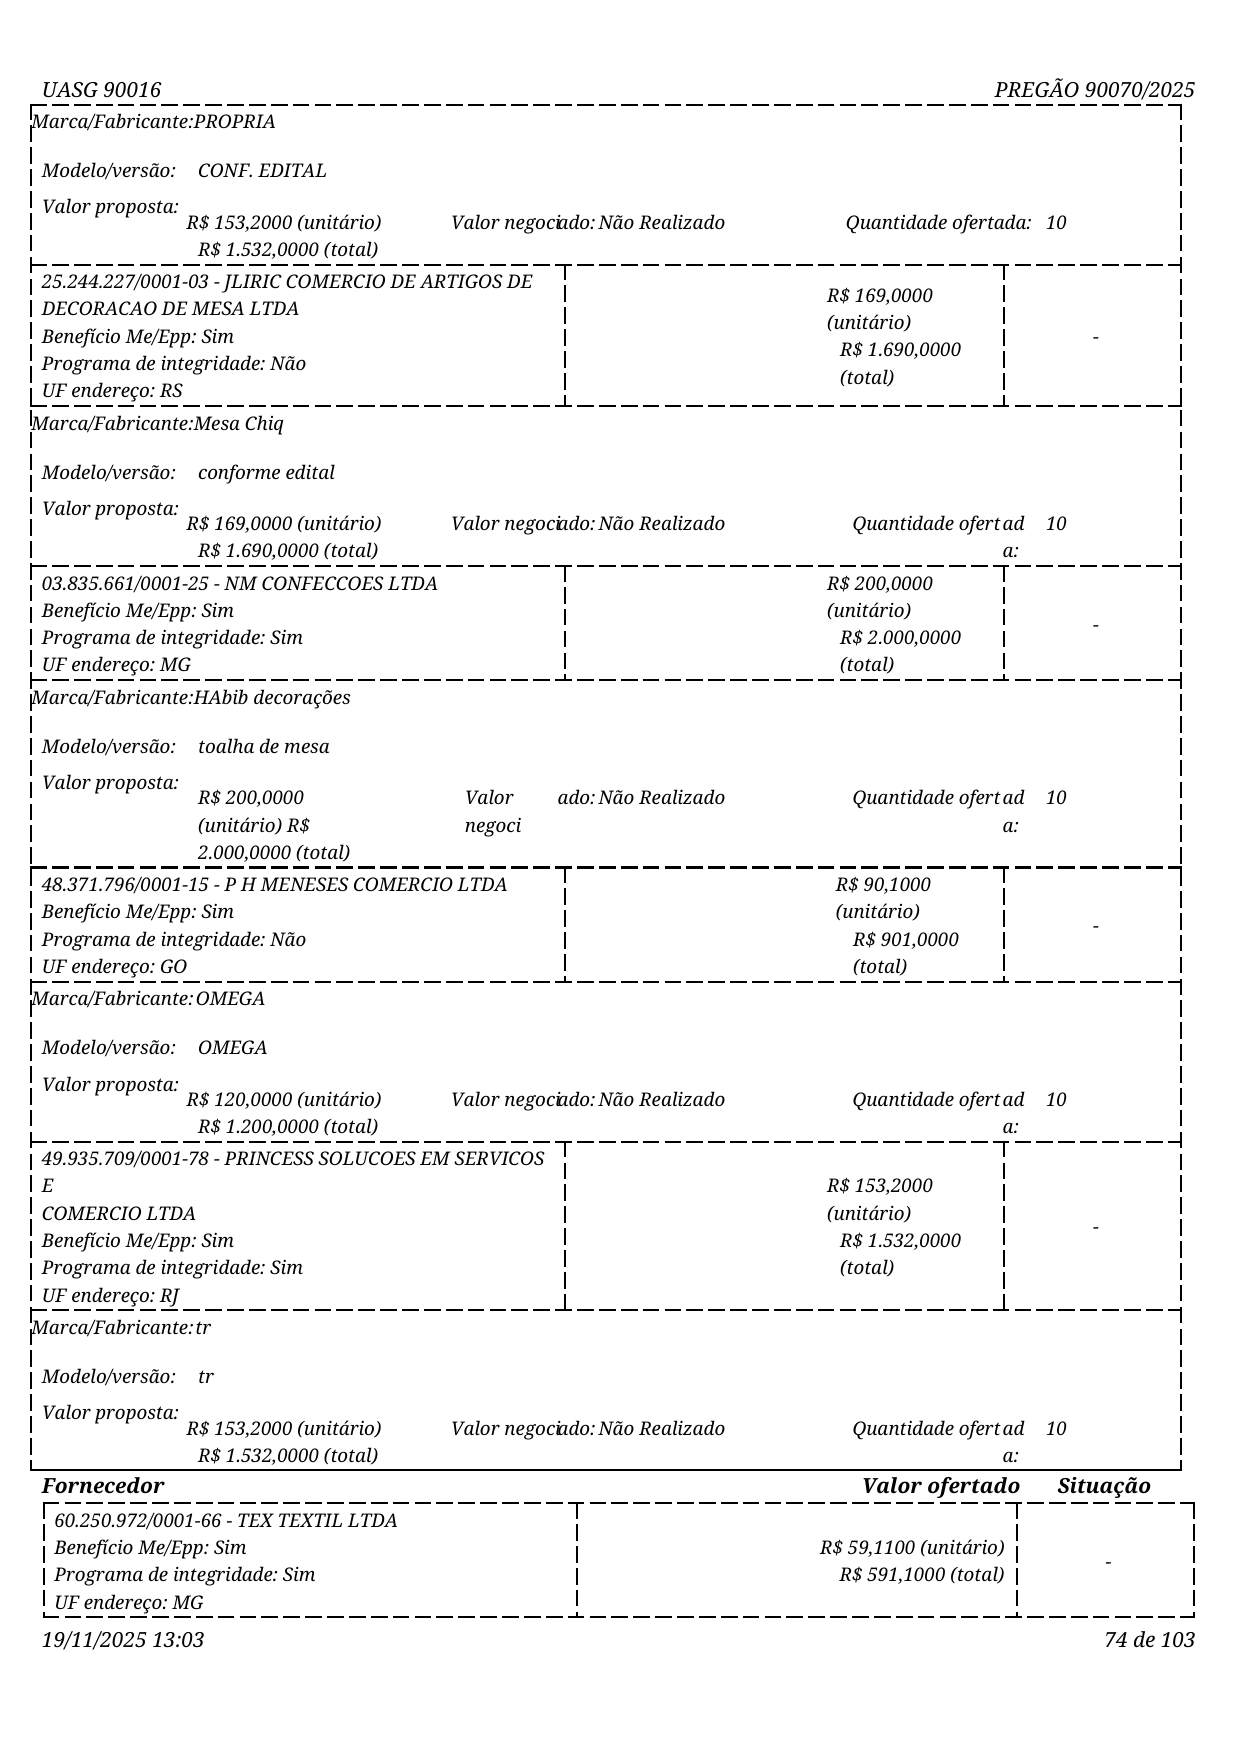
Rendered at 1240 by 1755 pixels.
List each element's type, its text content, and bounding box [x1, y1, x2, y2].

table_cell R$ 200,0000 (unitário) R$ 2.000,0000 (total) [827, 565, 1004, 679]
table_cell 25.244.227/0001-03 - JLIRIC COMERCIO DE ARTIGOS DE DECORACAO DE MESA LTDA Benefício Me/Epp: Sim Programa de integridade: Não UF endereço: RS [31, 264, 564, 405]
table_header [477, 1502, 577, 1616]
table_cell [565, 1309, 827, 1361]
table_cell R$ 200,0000 (unitário) R$ 2.000,0000 (total) [186, 780, 464, 866]
table_cell R$ 120,0000 (unitário) Valor negoci R$ 1.200,0000 (total) [186, 1081, 564, 1141]
table_cell [1004, 1141, 1088, 1309]
table_cell [1004, 565, 1088, 679]
table_cell [565, 565, 827, 679]
table_cell [1088, 1032, 1181, 1081]
table_cell [1004, 679, 1088, 730]
table_header [577, 1502, 787, 1616]
table_cell [465, 565, 564, 679]
table_cell Modelo/versão: Valor proposta: [31, 456, 186, 565]
table_cell Marca/Fabricante: OMEGA [31, 981, 564, 1032]
table_cell - [1088, 565, 1181, 679]
table_cell [1088, 1410, 1181, 1469]
table_cell [1004, 264, 1088, 405]
table_cell Modelo/versão: Valor proposta: [31, 1032, 186, 1141]
table_cell ado: Não Realizado [565, 1410, 827, 1469]
table_header - [1101, 1502, 1194, 1616]
table_cell [565, 679, 827, 730]
table_cell [1088, 780, 1181, 866]
table_cell toalha de mesa [186, 730, 464, 780]
table_cell [1088, 1081, 1181, 1141]
table_cell [1004, 456, 1088, 506]
table_cell Marca/Fabricante: Mesa Chiq [31, 405, 564, 456]
table_cell [565, 104, 827, 155]
table_cell [1088, 456, 1181, 506]
table_cell [827, 1032, 1004, 1081]
table_cell ado: Não Realizado [565, 204, 827, 263]
table_cell - [1088, 1141, 1181, 1309]
table_cell [827, 104, 1181, 155]
table_cell [1088, 1309, 1181, 1361]
table_cell 03.835.661/0001-25 - NM CONFECCOES LTDA Benefício Me/Epp: Sim Programa de integridade: Sim UF endereço: MG [31, 565, 464, 679]
table_cell ado: Não Realizado [565, 780, 827, 866]
table_cell [1088, 730, 1181, 780]
table_cell [1004, 405, 1088, 456]
table_cell ado: Não Realizado [565, 1081, 827, 1141]
table_cell tr [186, 1361, 564, 1410]
table_cell 48.371.796/0001-15 - P H MENESES COMERCIO LTDA Benefício Me/Epp: Sim Programa de integridade: Não UF endereço: GO [31, 866, 564, 981]
table_cell [1088, 405, 1181, 456]
table_cell [1088, 679, 1181, 730]
table_cell CONF. EDITAL [186, 155, 564, 204]
table_cell [827, 981, 1004, 1032]
table_cell [1004, 1361, 1088, 1410]
table_cell ada: [1004, 780, 1035, 866]
table_cell 10 [1035, 204, 1181, 263]
text Fornecedor Valor ofertado Situação [42, 1471, 1198, 1500]
table_cell [565, 155, 827, 204]
table_header 60.250.972/0001-66 - TEX TEXTIL LTDA Benefício Me/Epp: Sim Programa de integridade: Sim UF endereço: MG [44, 1502, 477, 1616]
table_cell Marca/Fabricante: tr [31, 1309, 564, 1361]
table_cell [1004, 866, 1088, 981]
table_cell Quantidade ofert [827, 780, 1004, 866]
table_cell OMEGA [186, 1032, 564, 1081]
table_cell [565, 866, 827, 981]
table_cell 10 [1035, 1410, 1088, 1469]
table_cell [465, 730, 564, 780]
table_cell [1088, 981, 1181, 1032]
table_cell Quantidade ofert [827, 1410, 1004, 1469]
table_cell [827, 1309, 1004, 1361]
table_cell 10 [1035, 1081, 1088, 1141]
table_cell [827, 456, 1004, 506]
table_cell conforme edital [186, 456, 564, 506]
table_cell ado: Não Realizado [565, 506, 827, 565]
table_cell Modelo/versão: Valor proposta: [31, 730, 186, 866]
table_cell [827, 1361, 1004, 1410]
table_cell ada: [1004, 1410, 1035, 1469]
table_cell [565, 456, 827, 506]
table_cell R$ 153,2000 (unitário) Valor negoci R$ 1.532,0000 (total) [186, 204, 564, 263]
table_cell [565, 1032, 827, 1081]
table_cell [565, 981, 827, 1032]
table_cell [827, 730, 1004, 780]
table_cell [565, 264, 827, 405]
table_cell 10 [1035, 506, 1088, 565]
table_cell Quantidade ofert [827, 1081, 1004, 1141]
table_cell R$ 153,2000 (unitário) Valor negoci R$ 1.532,0000 (total) [186, 1410, 564, 1469]
table_cell [827, 405, 1004, 456]
table_cell Quantidade ofert [827, 506, 1004, 565]
table_cell Modelo/versão: Valor proposta: [31, 1361, 186, 1469]
table_cell [1088, 1361, 1181, 1410]
table_cell R$ 169,0000 (unitário) Valor negoci R$ 1.690,0000 (total) [186, 506, 564, 565]
table_cell [827, 155, 1181, 204]
table_header [1017, 1502, 1101, 1616]
table_cell R$ 153,2000 (unitário) R$ 1.532,0000 (total) [827, 1141, 1004, 1309]
table_cell [1004, 981, 1088, 1032]
table_cell ada: [1004, 1081, 1035, 1141]
table_cell [1004, 1309, 1088, 1361]
table_cell [1088, 506, 1181, 565]
table_cell [565, 1141, 827, 1309]
table_cell [565, 1361, 827, 1410]
table_cell R$ 169,0000 (unitário) R$ 1.690,0000 (total) [827, 264, 1004, 405]
table_cell - [1088, 264, 1181, 405]
table_cell [1004, 1032, 1088, 1081]
table_cell [465, 679, 564, 730]
table_cell [1004, 730, 1088, 780]
table_cell 49.935.709/0001-78 - PRINCESS SOLUCOES EM SERVICOS E COMERCIO LTDA Benefício Me/Epp: Sim Programa de integridade: Sim UF endereço: RJ [31, 1141, 564, 1309]
table_cell ada: [1004, 506, 1035, 565]
table_cell Quantidade ofertada: [827, 204, 1035, 263]
table_cell 10 [1035, 780, 1088, 866]
table_cell Marca/Fabricante: HAbib decorações [31, 679, 464, 730]
table_cell Marca/Fabricante: PROPRIA [31, 104, 564, 155]
table_cell - [1088, 866, 1181, 981]
table_cell [827, 679, 1004, 730]
table_header R$ 59,1100 (unitário) R$ 591,1000 (total) [788, 1502, 1017, 1616]
table_cell Modelo/versão: Valor proposta: [31, 155, 186, 263]
table_cell [565, 730, 827, 780]
table_cell Valor negoci [465, 780, 564, 866]
table_cell R$ 90,1000 (unitário) R$ 901,0000 (total) [827, 866, 1004, 981]
table_cell [565, 405, 827, 456]
